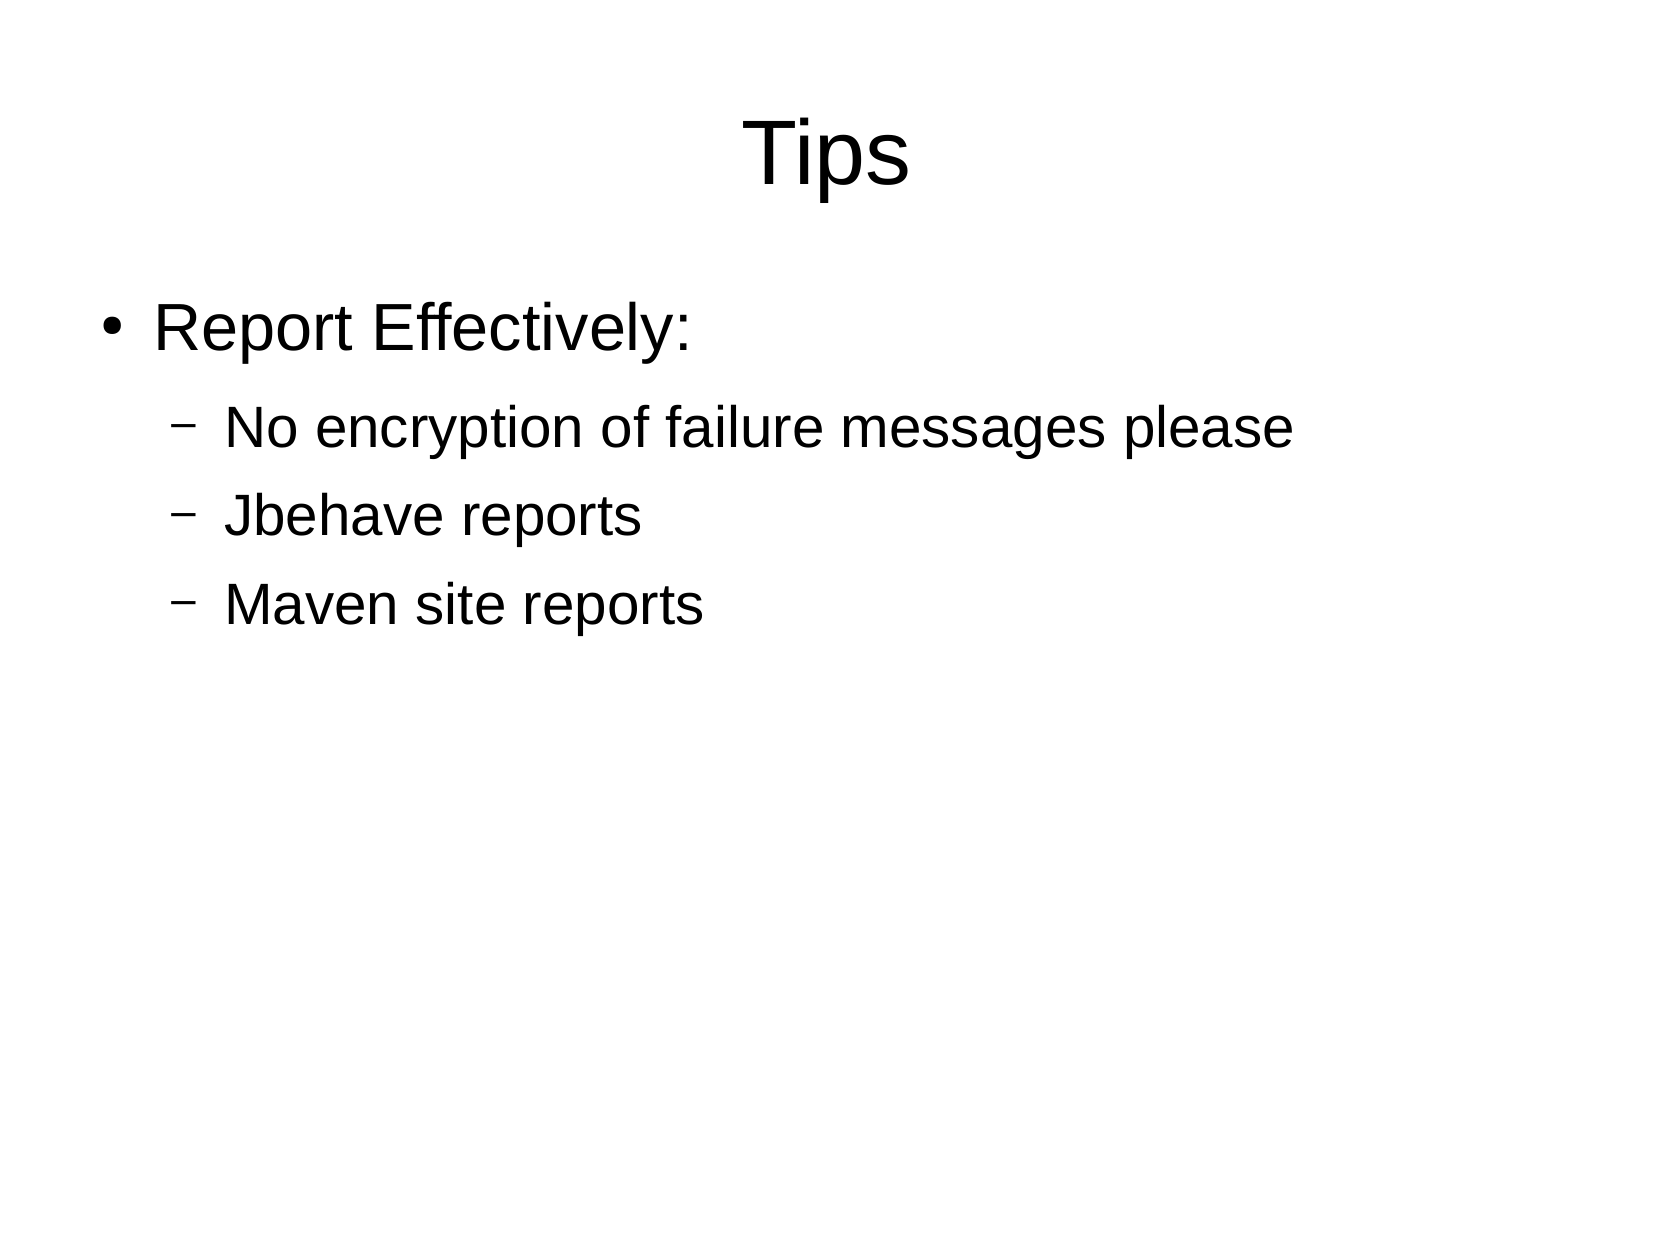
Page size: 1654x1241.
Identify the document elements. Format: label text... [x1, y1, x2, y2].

list Report Effectively: No encryption of failure messages please Jbehave reports Maven site reports [82, 290, 1571, 1010]
title Tips [82, 49, 1571, 257]
